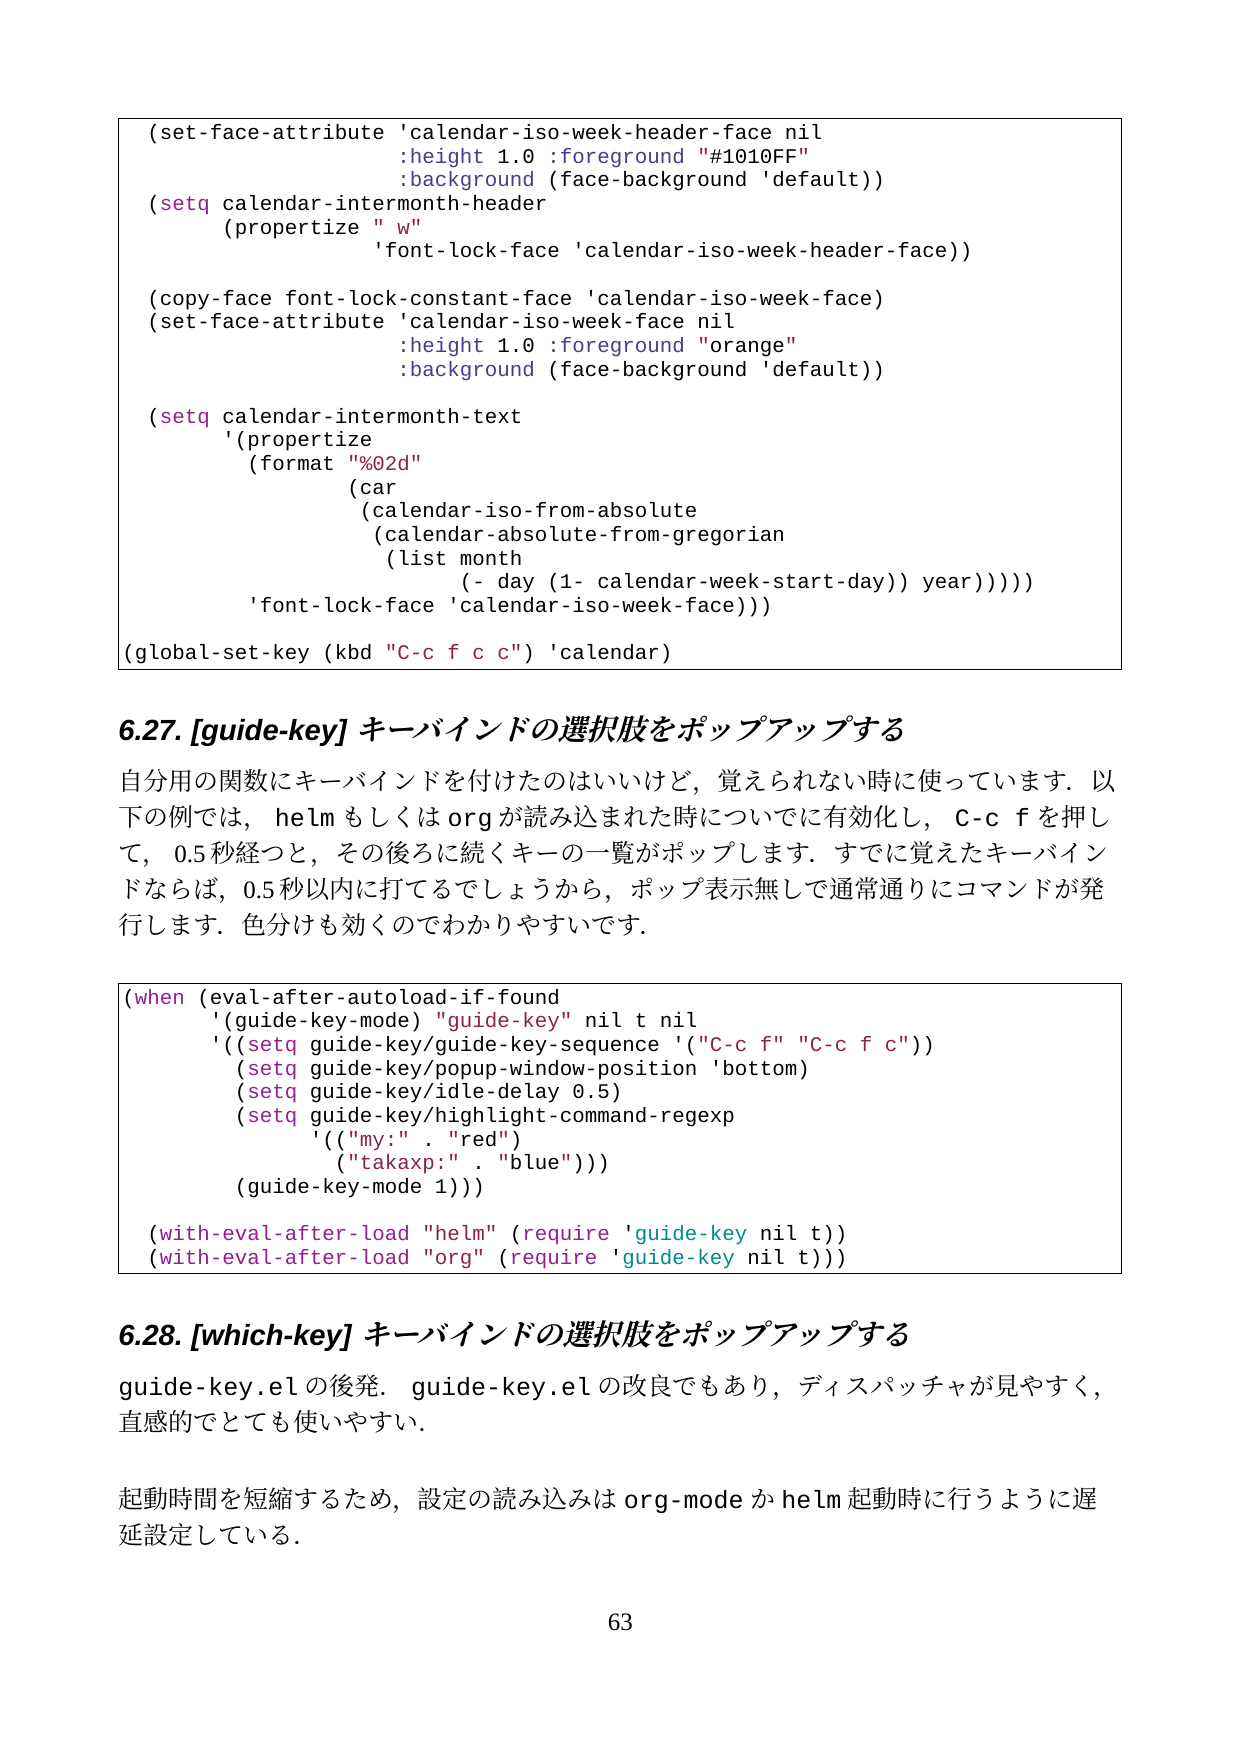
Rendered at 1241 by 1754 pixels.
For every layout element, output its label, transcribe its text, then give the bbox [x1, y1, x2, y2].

text (copy-face font-lock-constant-face 'calendar-iso-week-face) [119, 284, 1121, 307]
text (set-face-attribute 'calendar-iso-week-face nil [119, 307, 1121, 331]
text '((setq guide-key/guide-key-sequence '("C-c f" "C-c f c")) [119, 1030, 1121, 1054]
text (setq calendar-intermonth-text [119, 402, 1121, 426]
text guide-key.el の後発． guide-key.el の改良でもあり，ディスパッチャが見やすく，直感的でとても使いやすい． [118, 1366, 1122, 1467]
text (setq guide-key/popup-window-position 'bottom) [119, 1054, 1121, 1077]
text :height 1.0 :foreground "#1010FF" [119, 142, 1121, 165]
text '(propertize [119, 426, 1121, 449]
text '(("my:" . "red") [119, 1125, 1121, 1148]
text (setq guide-key/idle-delay 0.5) [119, 1077, 1121, 1101]
text (list month [119, 544, 1121, 567]
subtitle [which-key] キーバインドの選択肢をポップアップする [118, 1312, 1122, 1354]
text (calendar-iso-from-absolute [119, 496, 1121, 520]
text 自分用の関数にキーバインドを付けたのはいいけど，覚えられない時に使っています．以下の例では， helm もしくは org が読み込まれた時についでに有効化し， C-c f を押して， 0.5秒経つと，その後ろに続くキーの一覧がポップします．すでに覚えたキーバインドならば，0.5秒以内に打てるでしょうから，ポップ表示無しで通常通りにコマンドが発行します．色分けも効くのでわかりやすいです． [118, 762, 1122, 970]
text (guide-key-mode 1))) [119, 1172, 1121, 1196]
text (with-eval-after-load "helm" (require 'guide-key nil t)) [119, 1219, 1121, 1243]
text (- day (1- calendar-week-start-day)) year))))) [119, 567, 1121, 591]
text '(guide-key-mode) "guide-key" nil t nil [119, 1007, 1121, 1030]
text ("takaxp:" . "blue"))) [119, 1148, 1121, 1172]
text 'font-lock-face 'calendar-iso-week-header-face)) [119, 236, 1121, 260]
text :height 1.0 :foreground "orange" [119, 331, 1121, 354]
text :background (face-background 'default)) [119, 354, 1121, 378]
text :background (face-background 'default)) [119, 165, 1121, 189]
text (calendar-absolute-from-gregorian [119, 520, 1121, 544]
subtitle [guide-key] キーバインドの選択肢をポップアップする [118, 707, 1122, 749]
text (global-set-key (kbd "C-c f c c") 'calendar) [119, 638, 1121, 669]
text 'font-lock-face 'calendar-iso-week-face))) [119, 591, 1121, 615]
text (car [119, 473, 1121, 496]
text (setq guide-key/highlight-command-regexp [119, 1101, 1121, 1125]
text (when (eval-after-autoload-if-found [119, 984, 1121, 1007]
text (format "%02d" [119, 449, 1121, 473]
text (propertize " w" [119, 213, 1121, 236]
text (set-face-attribute 'calendar-iso-week-header-face nil [119, 119, 1121, 142]
text (with-eval-after-load "org" (require 'guide-key nil t))) [119, 1243, 1121, 1273]
text (setq calendar-intermonth-header [119, 189, 1121, 213]
text 起動時間を短縮するため，設定の読み込みは org-mode か helm 起動時に行うように遅延設定している． [118, 1480, 1122, 1552]
